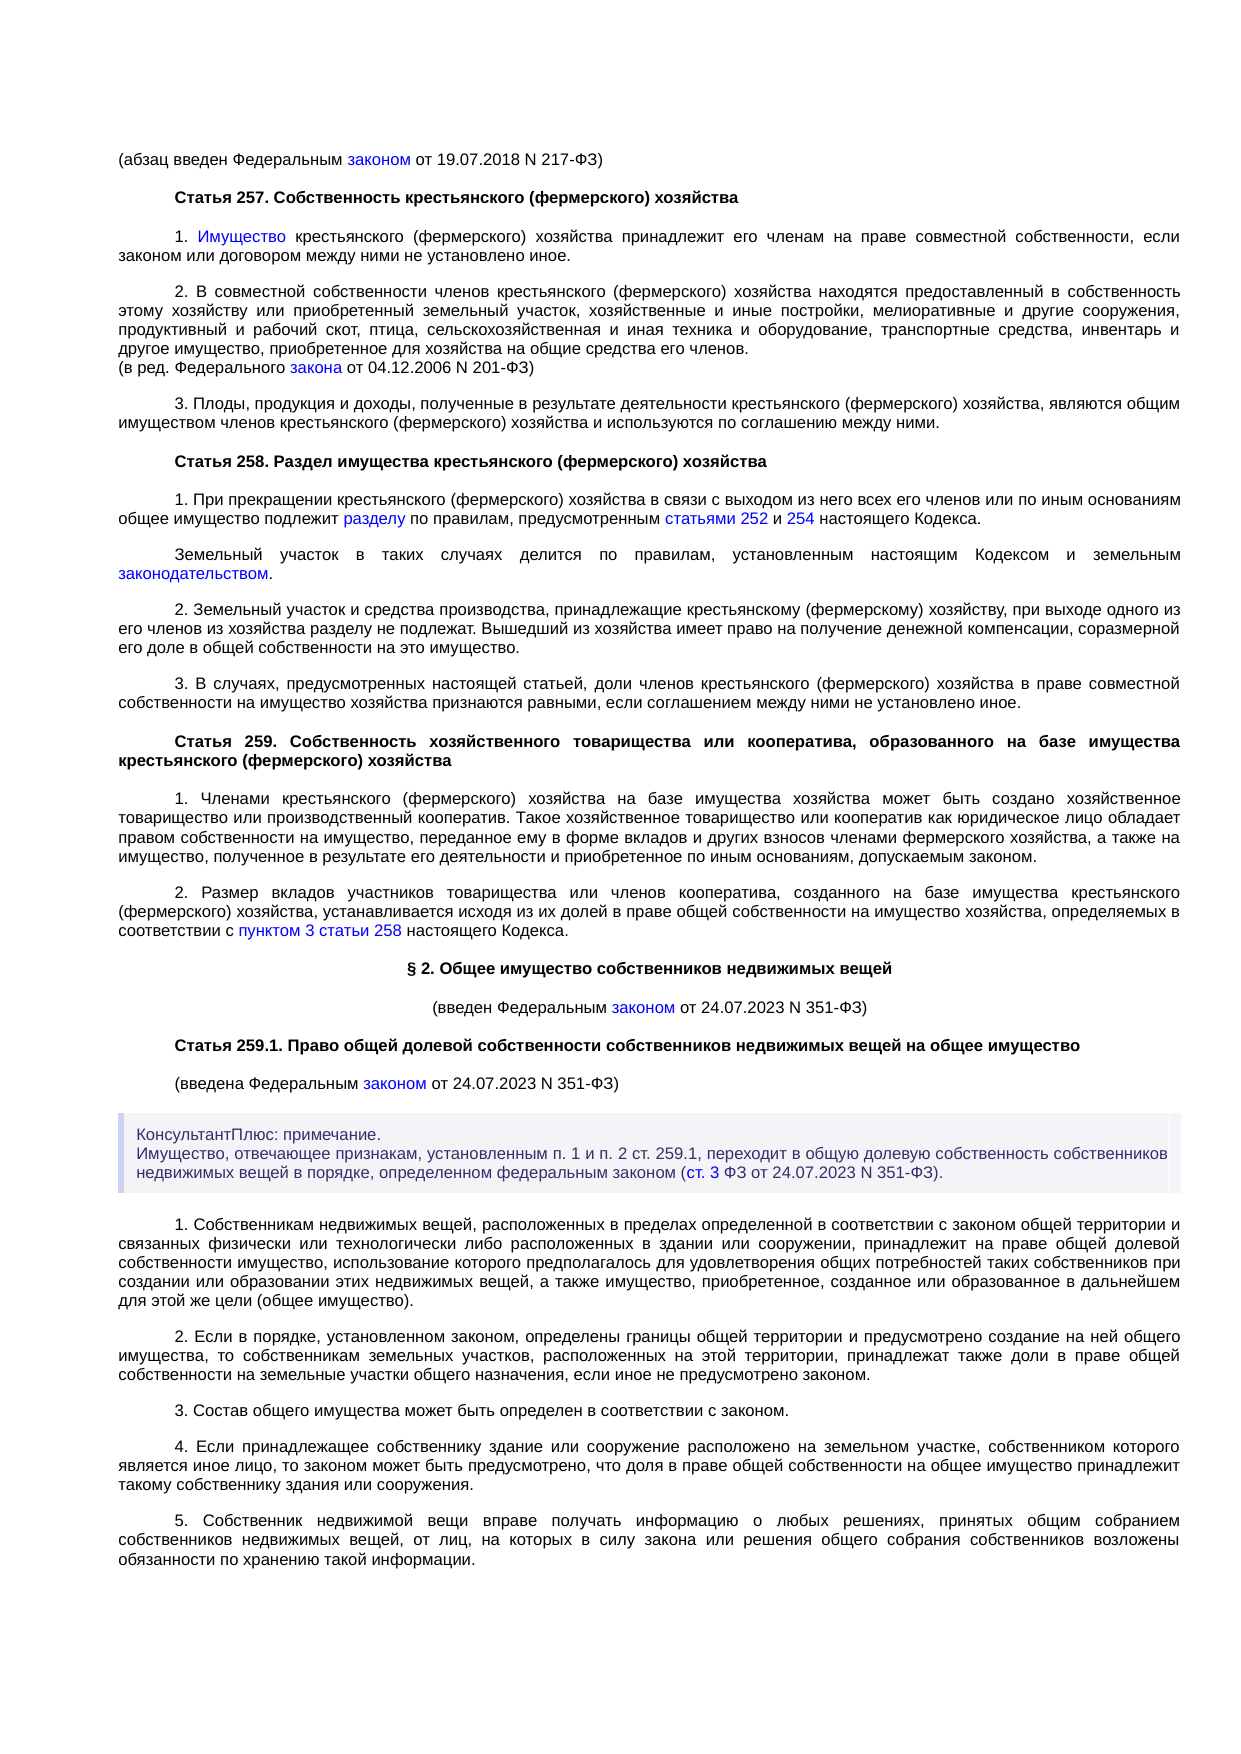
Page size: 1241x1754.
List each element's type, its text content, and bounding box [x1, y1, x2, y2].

text 4. Если принадлежащее собственнику здание или сооружение расположено на земельном участке, собственником которого является иное лицо, то законом может быть предусмотрено, что доля в праве общей собственности на общее имущество принадлежит такому собственнику здания или сооружения. [118, 1437, 1181, 1494]
text (введена Федеральным законом от 24.07.2023 N 351-ФЗ) [118, 1074, 1181, 1093]
text 2. Если в порядке, установленном законом, определены границы общей территории и предусмотрено создание на ней общего имущества, то собственникам земельных участков, расположенных на этой территории, принадлежат также доли в праве общей собственности на земельные участки общего назначения, если иное не предусмотрено законом. [118, 1327, 1181, 1384]
text (введен Федеральным законом от 24.07.2023 N 351-ФЗ) [118, 997, 1181, 1017]
subtitle Статья 259. Собственность хозяйственного товарищества или кооператива, образованного на базе имущества крестьянского (фермерского) хозяйства [118, 732, 1181, 770]
text 3. Состав общего имущества может быть определен в соответствии с законом. [118, 1401, 1181, 1420]
text 2. Размер вкладов участников товарищества или членов кооператива, созданного на базе имущества крестьянского (фермерского) хозяйства, устанавливается исходя из их долей в праве общей собственности на имущество хозяйства, определяемых в соответствии с пунктом 3 статьи 258 настоящего Кодекса. [118, 882, 1181, 940]
text (в ред. Федерального закона от 04.12.2006 N 201-ФЗ) [118, 358, 1181, 377]
table_header [124, 1113, 136, 1193]
table_header КонсультантПлюс: примечание. Имущество, отвечающее признакам, установленным п. 1 и п. 2 ст. 259.1, переходит в общую долевую собственность собственников недвижимых вещей в порядке, определенном федеральным законом (ст. 3 ФЗ от 24.07.2023 N 351-ФЗ). [136, 1113, 1169, 1193]
subtitle Статья 257. Собственность крестьянского (фермерского) хозяйства [118, 188, 1181, 207]
text 2. В совместной собственности членов крестьянского (фермерского) хозяйства находятся предоставленный в собственность этому хозяйству или приобретенный земельный участок, хозяйственные и иные постройки, мелиоративные и другие сооружения, продуктивный и рабочий скот, птица, сельскохозяйственная и иная техника и оборудование, транспортные средства, инвентарь и другое имущество, приобретенное для хозяйства на общие средства его членов. [118, 282, 1181, 358]
text 1. Членами крестьянского (фермерского) хозяйства на базе имущества хозяйства может быть создано хозяйственное товарищество или производственный кооператив. Такое хозяйственное товарищество или кооператив как юридическое лицо обладает правом собственности на имущество, переданное ему в форме вкладов и других взносов членами фермерского хозяйства, а также на имущество, полученное в результате его деятельности и приобретенное по иным основаниям, допускаемым законом. [118, 789, 1181, 866]
text 1. При прекращении крестьянского (фермерского) хозяйства в связи с выходом из него всех его членов или по иным основаниям общее имущество подлежит разделу по правилам, предусмотренным статьями 252 и 254 настоящего Кодекса. [118, 490, 1181, 528]
text 3. В случаях, предусмотренных настоящей статьей, доли членов крестьянского (фермерского) хозяйства в праве совместной собственности на имущество хозяйства признаются равными, если соглашением между ними не установлено иное. [118, 674, 1181, 712]
text (абзац введен Федеральным законом от 19.07.2018 N 217-ФЗ) [118, 150, 1181, 169]
table_header [1170, 1113, 1181, 1193]
text 1. Имущество крестьянского (фермерского) хозяйства принадлежит его членам на праве совместной собственности, если законом или договором между ними не установлено иное. [118, 227, 1181, 265]
text 5. Собственник недвижимой вещи вправе получать информацию о любых решениях, принятых общим собранием собственников недвижимых вещей, от лиц, на которых в силу закона или решения общего собрания собственников возложены обязанности по хранению такой информации. [118, 1511, 1181, 1568]
text 2. Земельный участок и средства производства, принадлежащие крестьянскому (фермерскому) хозяйству, при выходе одного из его членов из хозяйства разделу не подлежат. Вышедший из хозяйства имеет право на получение денежной компенсации, соразмерной его доле в общей собственности на это имущество. [118, 600, 1181, 657]
text Земельный участок в таких случаях делится по правилам, установленным настоящим Кодексом и земельным законодательством. [118, 545, 1181, 583]
table_header [118, 1113, 124, 1193]
subtitle Статья 259.1. Право общей долевой собственности собственников недвижимых вещей на общее имущество [118, 1036, 1181, 1055]
subtitle Статья 258. Раздел имущества крестьянского (фермерского) хозяйства [118, 452, 1181, 471]
text 3. Плоды, продукция и доходы, полученные в результате деятельности крестьянского (фермерского) хозяйства, являются общим имуществом членов крестьянского (фермерского) хозяйства и используются по соглашению между ними. [118, 394, 1181, 432]
subtitle § 2. Общее имущество собственников недвижимых вещей [118, 959, 1181, 978]
text 1. Собственникам недвижимых вещей, расположенных в пределах определенной в соответствии с законом общей территории и связанных физически или технологически либо расположенных в здании или сооружении, принадлежит на праве общей долевой собственности имущество, использование которого предполагалось для удовлетворения общих потребностей таких собственников при создании или образовании этих недвижимых вещей, а также имущество, приобретенное, созданное или образованное в дальнейшем для этой же цели (общее имущество). [118, 1214, 1181, 1310]
